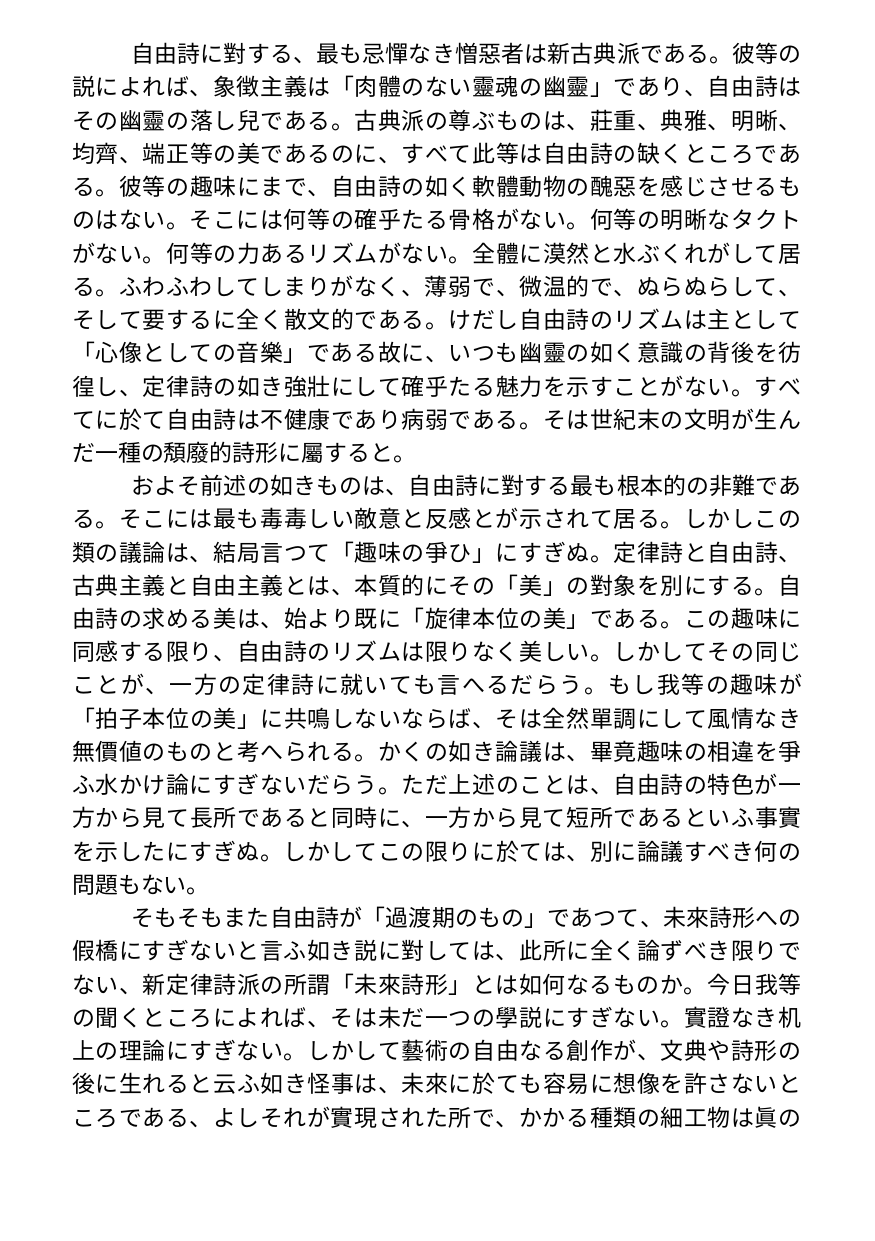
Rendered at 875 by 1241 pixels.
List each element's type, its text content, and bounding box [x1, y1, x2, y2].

text 自由詩に對する、最も忌憚なき憎惡者は新古典派である。彼等の説によれば、象徴主義は「肉體のない靈魂の幽靈」であり、自由詩はその幽靈の落し兒である。古典派の尊ぶものは、莊重、典雅、明晰、均齊、端正等の美であるのに、すべて此等は自由詩の缺くところである。彼等の趣味にまで、自由詩の如く軟體動物の醜惡を感じさせるものはない。そこには何等の確乎たる骨格がない。何等の明晰なタクトがない。何等の力あるリズムがない。全體に漠然と水ぶくれがして居る。ふわふわしてしまりがなく、薄弱で、微温的で、ぬらぬらして、そして要するに全く散文的である。けだし自由詩のリズムは主として「心像としての音樂」である故に、いつも幽靈の如く意識の背後を彷徨し、定律詩の如き強壯にして確乎たる魅力を示すことがない。すべてに於て自由詩は不健康であり病弱である。そは世紀末の文明が生んだ一種の頽廢的詩形に屬すると。 [72, 36, 802, 468]
text およそ前述の如きものは、自由詩に對する最も根本的の非難である。そこには最も毒毒しい敵意と反感とが示されて居る。しかしこの類の議論は、結局言つて「趣味の爭ひ」にすぎぬ。定律詩と自由詩、古典主義と自由主義とは、本質的にその「美」の對象を別にする。自由詩の求める美は、始より既に「旋律本位の美」である。この趣味に同感する限り、自由詩のリズムは限りなく美しい。しかしてその同じことが、一方の定律詩に就いても言へるだらう。もし我等の趣味が「拍子本位の美」に共鳴しないならば、そは全然單調にして風情なき無價値のものと考へられる。かくの如き論議は、畢竟趣味の相違を爭ふ水かけ論にすぎないだらう。ただ上述のことは、自由詩の特色が一方から見て長所であると同時に、一方から見て短所であるといふ事實を示したにすぎぬ。しかしてこの限りに於ては、別に論議すべき何の問題もない。 [72, 468, 802, 900]
text そもそもまた自由詩が「過渡期のもの」であつて、未來詩形への假橋にすぎないと言ふ如き説に對しては、此所に全く論ずべき限りでない、新定律詩派の所謂「未來詩形」とは如何なるものか。今日我等の聞くところによれば、そは未だ一つの學説にすぎない。實證なき机上の理論にすぎない。しかして藝術の自由なる創作が、文典や詩形の後に生れると云ふ如き怪事は、未來に於ても容易に想像を許さないところである、よしそれが實現された所で、かかる種類の細工物は眞の [72, 900, 802, 1133]
